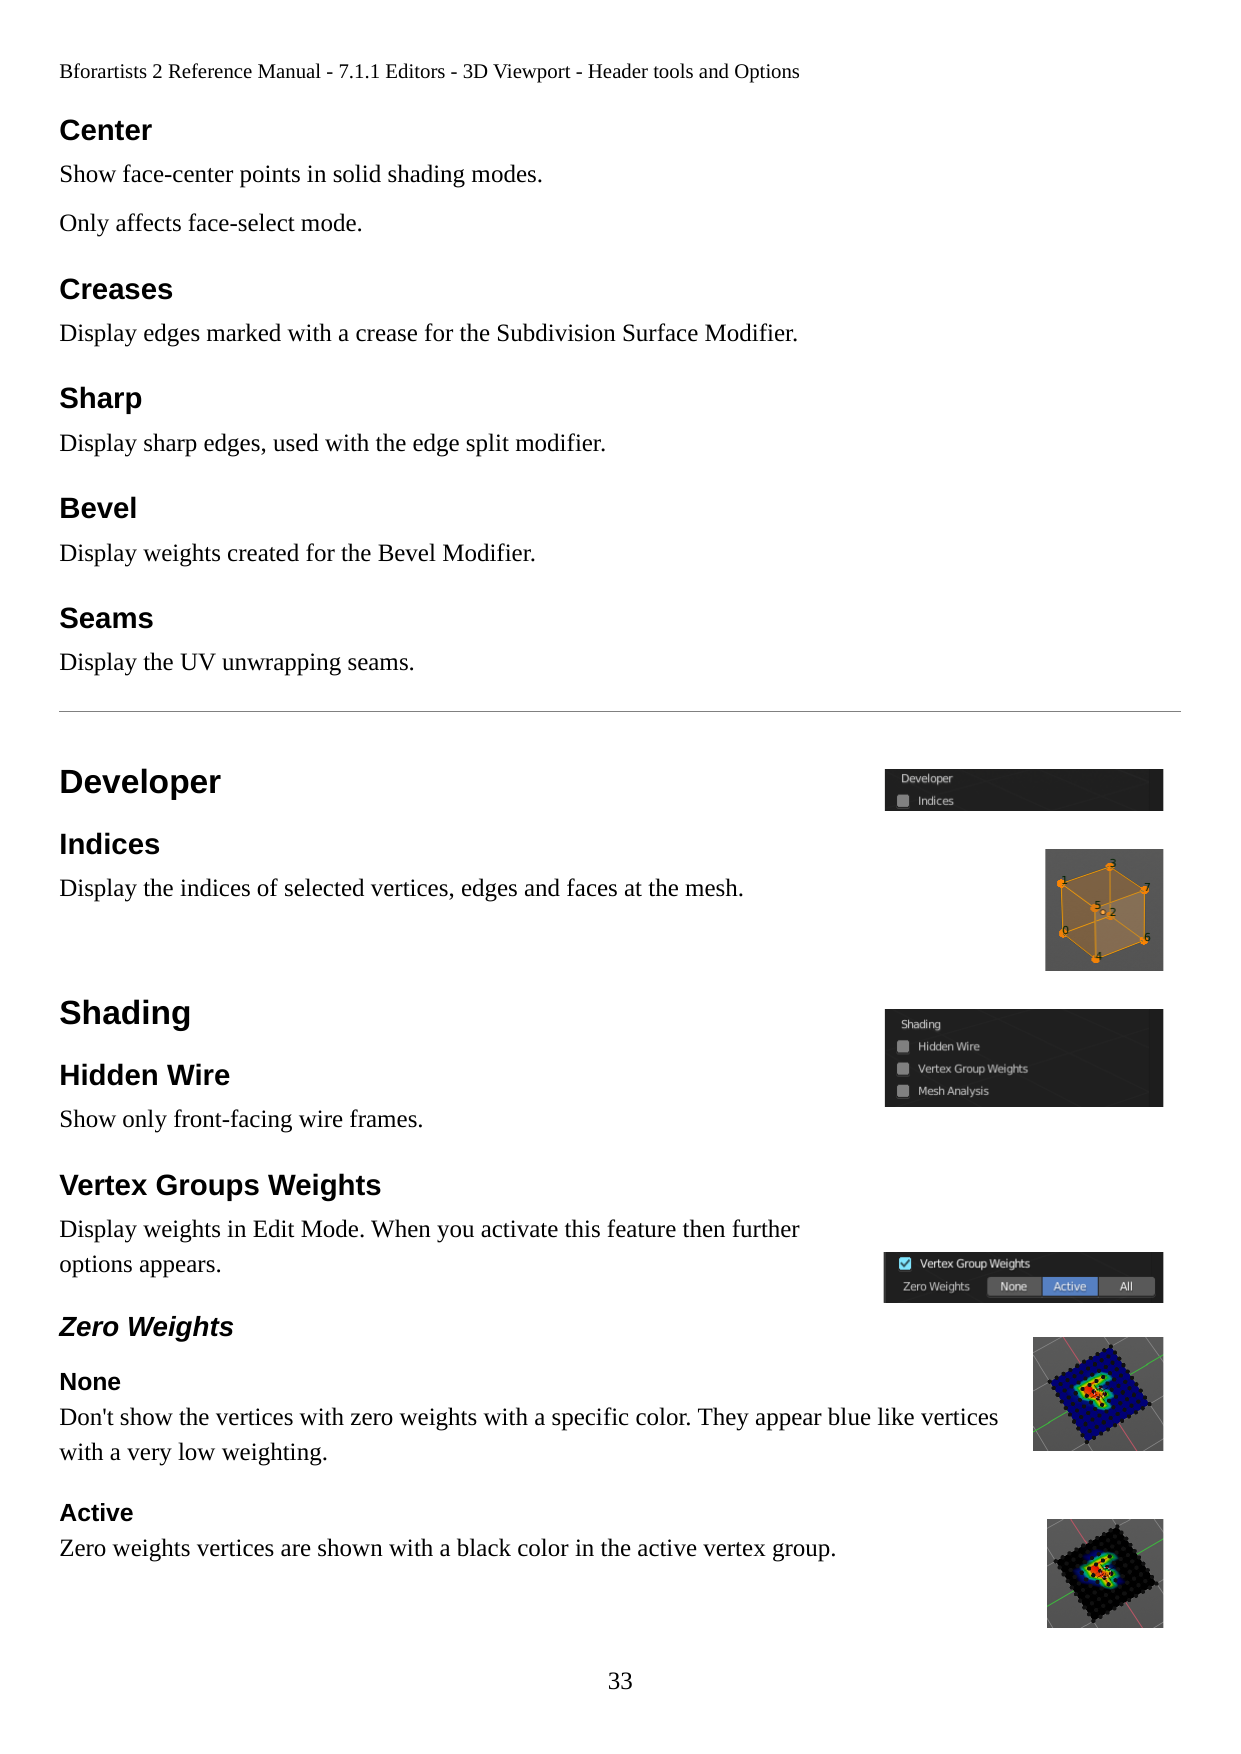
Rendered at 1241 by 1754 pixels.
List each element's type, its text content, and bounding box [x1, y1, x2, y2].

text Only affects face-select mode. [59, 208, 1181, 237]
subtitle Developer [59, 762, 1181, 800]
subtitle None [59, 1367, 1033, 1396]
subtitle Hidden Wire [59, 1058, 884, 1092]
subtitle Center [59, 113, 1181, 146]
text Display the UV unwrapping seams. [59, 647, 1181, 676]
subtitle Zero Weights [59, 1310, 1181, 1342]
text Display sharp edges, used with the edge split modifier. [59, 428, 1181, 456]
subtitle Creases [59, 272, 1181, 305]
subtitle Vertex Groups Weights [59, 1168, 1181, 1202]
text Display weights created for the Bevel Modifier. [59, 538, 1181, 566]
picture [883, 1252, 1164, 1303]
picture [1033, 1337, 1164, 1451]
text Show face-center points in solid shading modes. [59, 159, 1181, 188]
picture [1047, 1519, 1164, 1628]
picture [1045, 849, 1164, 971]
text Display edges marked with a crease for the Subdivision Surface Modifier. [59, 318, 1181, 347]
text Don't show the vertices with zero weights with a specific color. They appear blue like vertices with a very low weighting. [59, 1402, 1181, 1465]
text Show only front-facing wire frames. [59, 1104, 1181, 1133]
subtitle Bevel [59, 491, 1181, 525]
text Display the indices of selected vertices, edges and faces at the mesh. [59, 873, 1045, 902]
subtitle Sharp [59, 381, 1181, 415]
subtitle [1164, 1058, 1181, 1092]
text Zero weights vertices are shown with a black color in the active vertex group. [59, 1533, 1047, 1562]
subtitle Shading [59, 992, 1181, 1031]
subtitle [1164, 1367, 1181, 1396]
subtitle Indices [59, 827, 1181, 861]
text Display weights in Edit Mode. When you activate this feature then further options appears. [59, 1214, 1181, 1278]
subtitle Seams [59, 601, 1181, 635]
subtitle Active [59, 1498, 1181, 1527]
